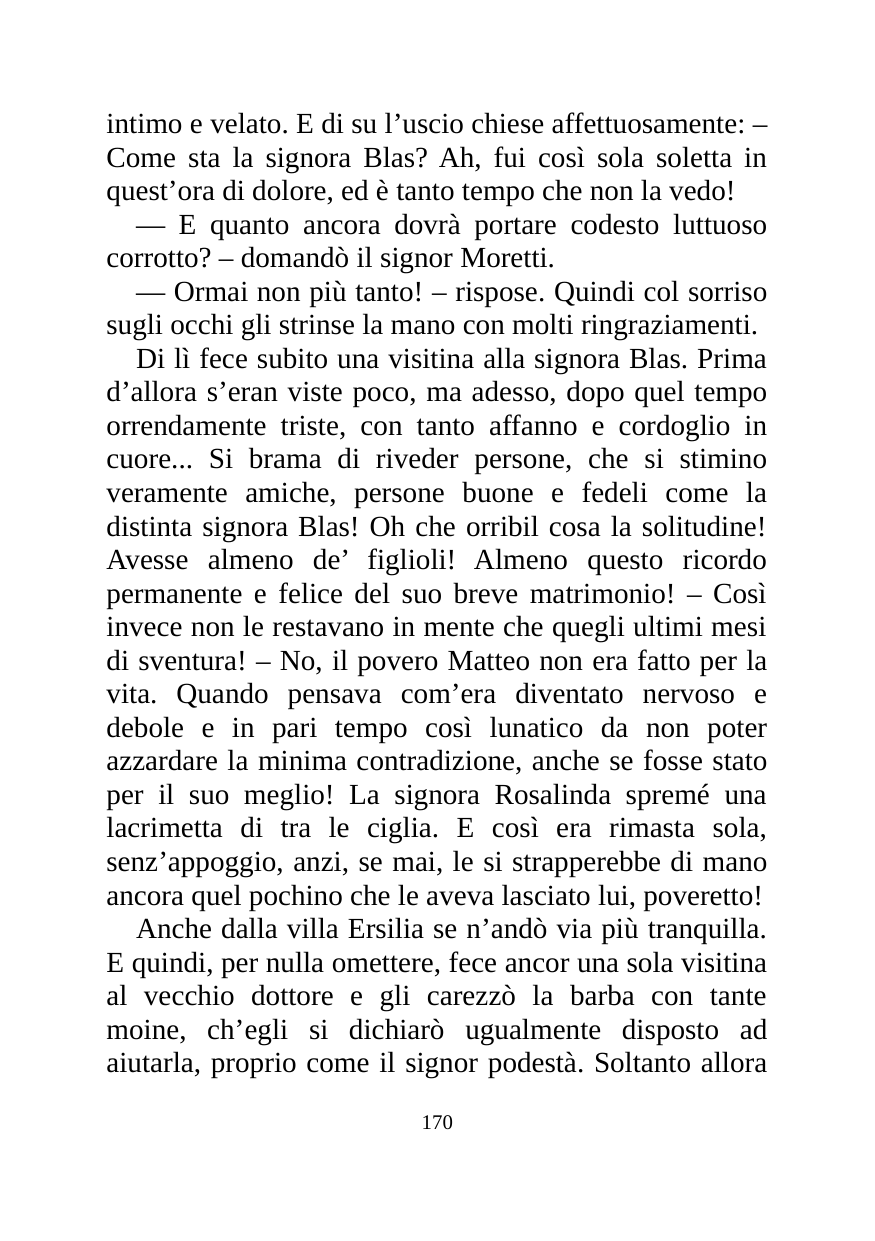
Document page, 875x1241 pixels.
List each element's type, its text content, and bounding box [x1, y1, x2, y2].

text — Ormai non più tanto! – rispose. Quindi col sorriso sugli occhi gli strinse la mano con molti ringraziamenti. [106, 274, 768, 341]
text — E quanto ancora dovrà portare codesto luttuoso corrotto? – domandò il signor Moretti. [106, 207, 768, 274]
text intimo e velato. E di su l’uscio chiese affettuosamente: – Come sta la signora Blas? Ah, fui così sola soletta in quest’ora di dolore, ed è tanto tempo che non la vedo! [106, 106, 768, 207]
text Anche dalla villa Ersilia se n’andò via più tranquilla. E quindi, per nulla omettere, fece ancor una sola visitina al vecchio dottore e gli carezzò la barba con tante moine, ch’egli si dichiarò ugualmente disposto ad aiutarla, proprio come il signor podestà. Soltanto allora [106, 911, 768, 1079]
text Di lì fece subito una visitina alla signora Blas. Prima d’allora s’eran viste poco, ma adesso, dopo quel tempo orrendamente triste, con tanto affanno e cordoglio in cuore... Si brama di riveder persone, che si stimino veramente amiche, persone buone e fedeli come la distinta signora Blas! Oh che orribil cosa la solitudine! Avesse almeno de’ figlioli! Almeno questo ricordo permanente e felice del suo breve matrimonio! – Così invece non le restavano in mente che quegli ultimi mesi di sventura! – No, il povero Matteo non era fatto per la vita. Quando pensava com’era diventato nervoso e debole e in pari tempo così lunatico da non poter azzardare la minima contradizione, anche se fosse stato per il suo meglio! La signora Rosalinda spremé una lacrimetta di tra le ciglia. E così era rimasta sola, senz’appoggio, anzi, se mai, le si strapperebbe di mano ancora quel pochino che le aveva lasciato lui, poveretto! [106, 341, 768, 911]
